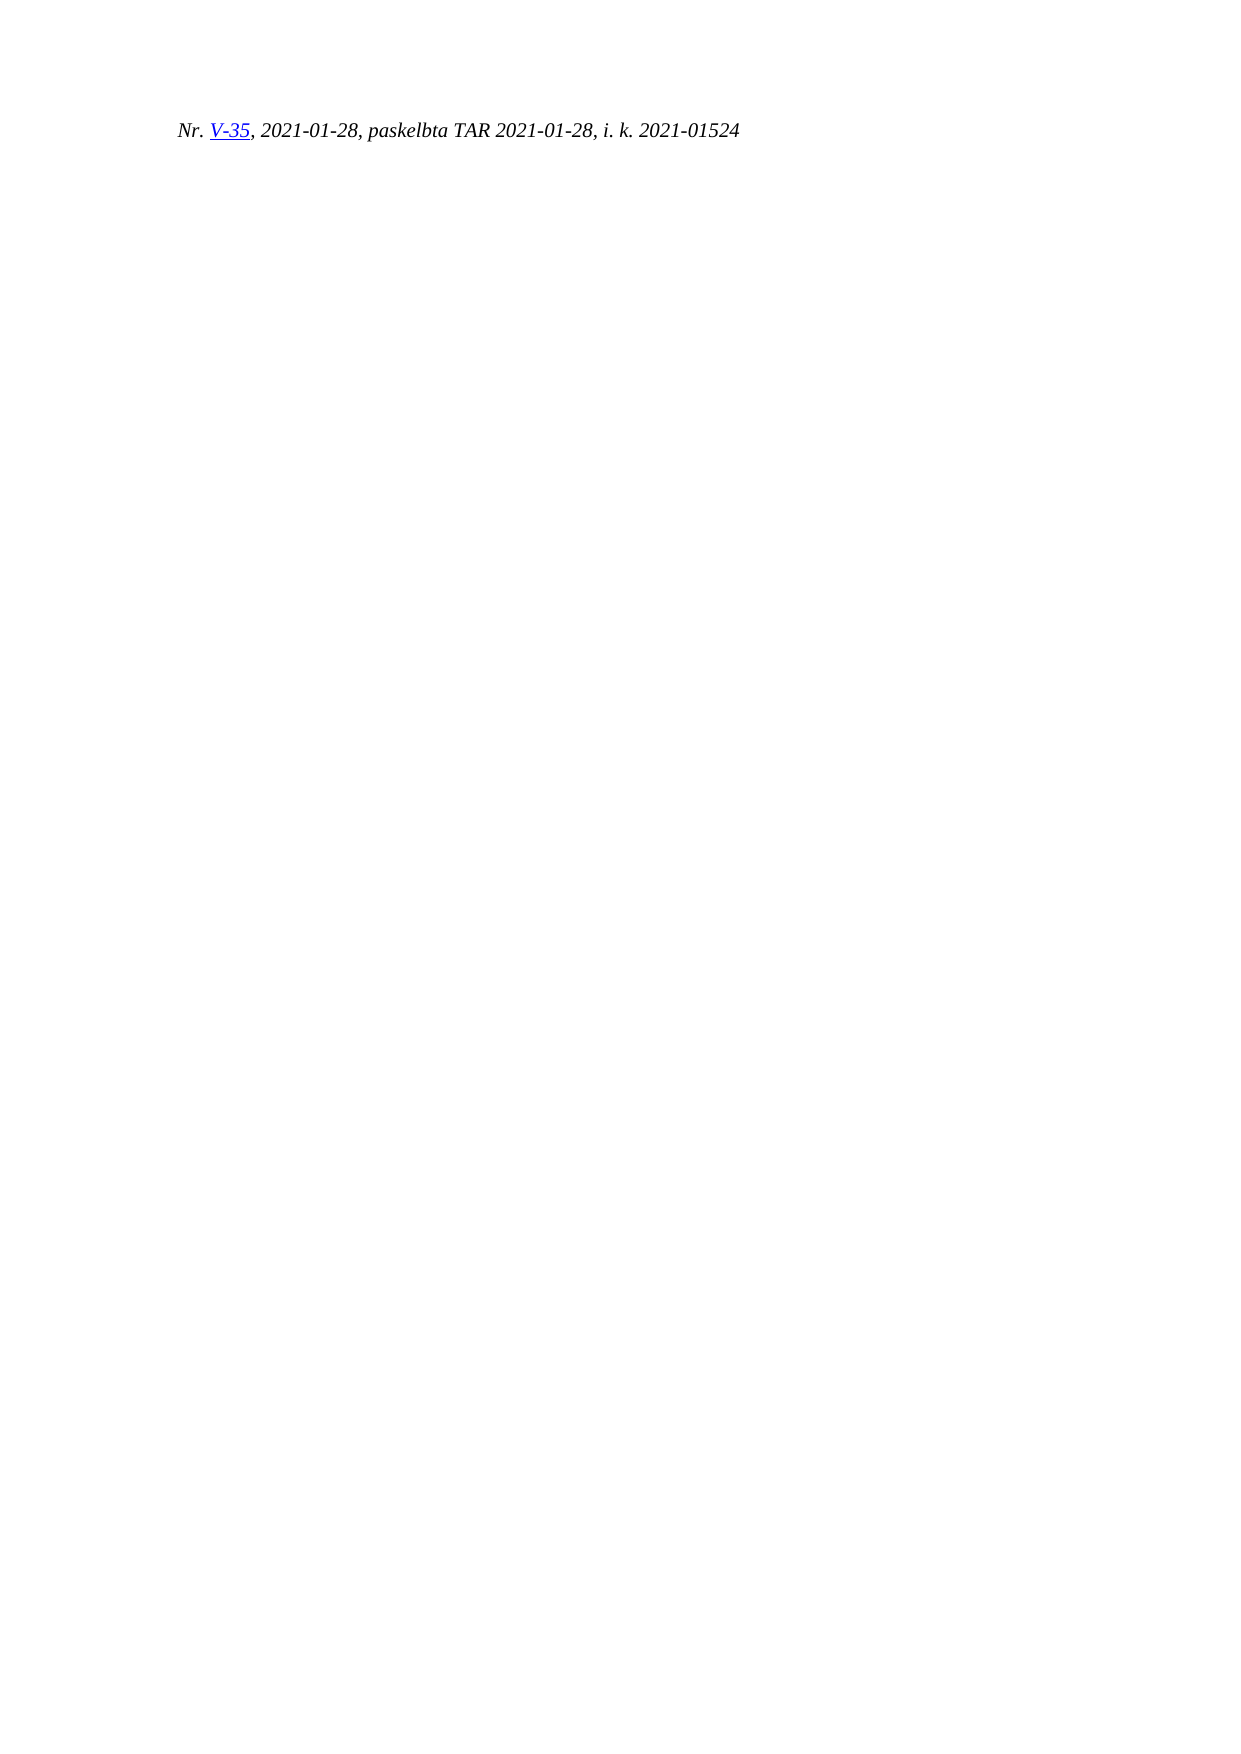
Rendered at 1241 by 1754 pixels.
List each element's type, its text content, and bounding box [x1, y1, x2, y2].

text Nr. V-35, 2021-01-28, paskelbta TAR 2021-01-28, i. k. 2021-01524 [177, 118, 1181, 142]
